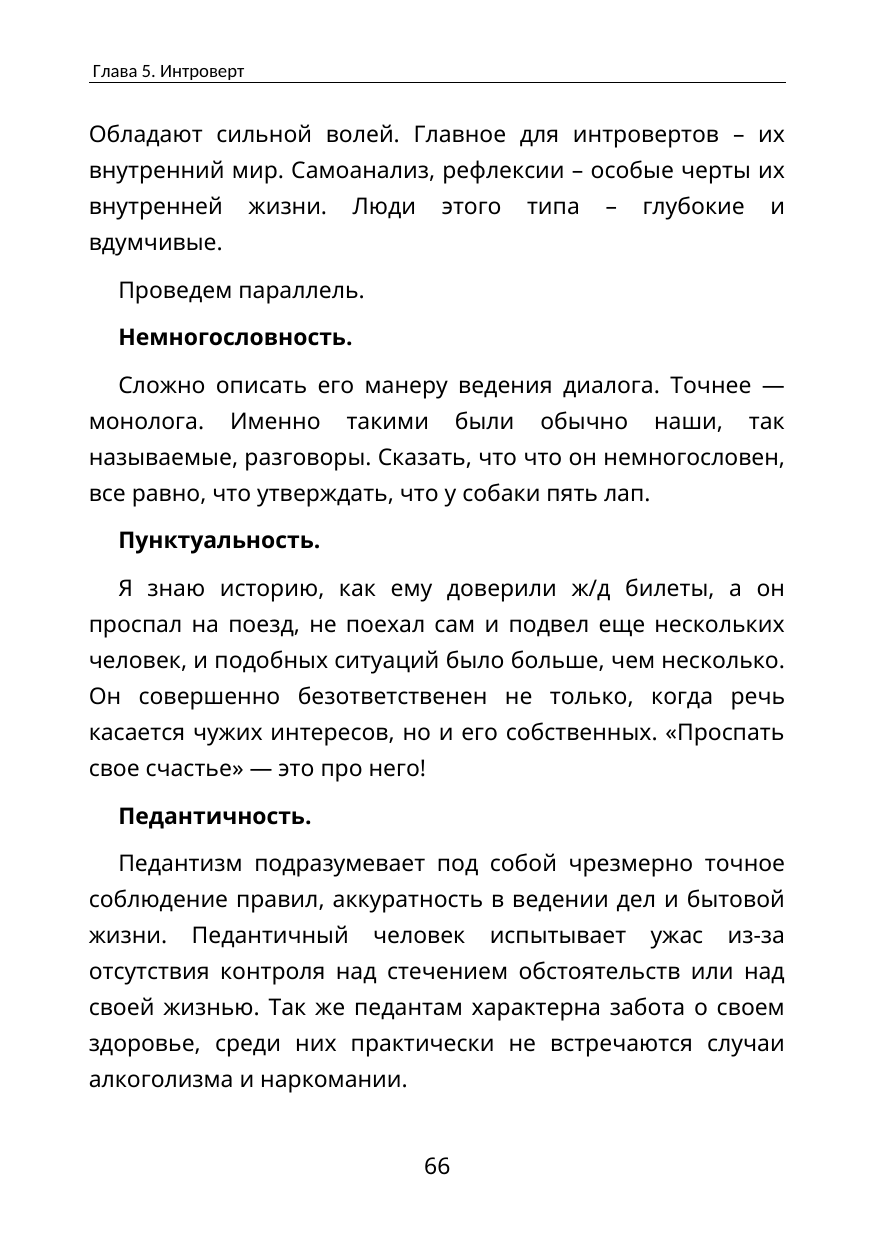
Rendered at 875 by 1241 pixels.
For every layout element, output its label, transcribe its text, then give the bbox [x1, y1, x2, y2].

text Педантизм подразумевает под собой чрезмерно точное соблюдение правил, аккуратность в ведении дел и бытовой жизни. Педантичный человек испытывает ужас из-за отсутствия контроля над стечением обстоятельств или над своей жизнью. Так же педантам характерна забота о своем здоровье, среди них практически не встречаются случаи алкоголизма и наркомании. [88, 847, 786, 1094]
text Педантичность. [88, 799, 786, 831]
text Я знаю историю, как ему доверили ж/д билеты, а он проспал на поезд, не поехал сам и подвел еще нескольких человек, и подобных ситуаций было больше, чем несколько. Он совершенно безответственен не только, когда речь касается чужих интересов, но и его собственных. «Проспать свое счастье» — это про него! [88, 572, 786, 783]
text Немногословность. [88, 321, 786, 352]
text Обладают сильной волей. Главное для интровертов – их внутренний мир. Самоанализ, рефлексии – особые черты их внутренней жизни. Люди этого типа – глубокие и вдумчивые. [88, 118, 786, 257]
text Сложно описать его манеру ведения диалога. Точнее — монолога. Именно такими были обычно наши, так называемые, разговоры. Сказать, что что он немногословен, все равно, что утверждать, что у собаки пять лап. [88, 369, 786, 508]
text Проведем параллель. [88, 273, 786, 305]
text Пунктуальность. [88, 524, 786, 556]
